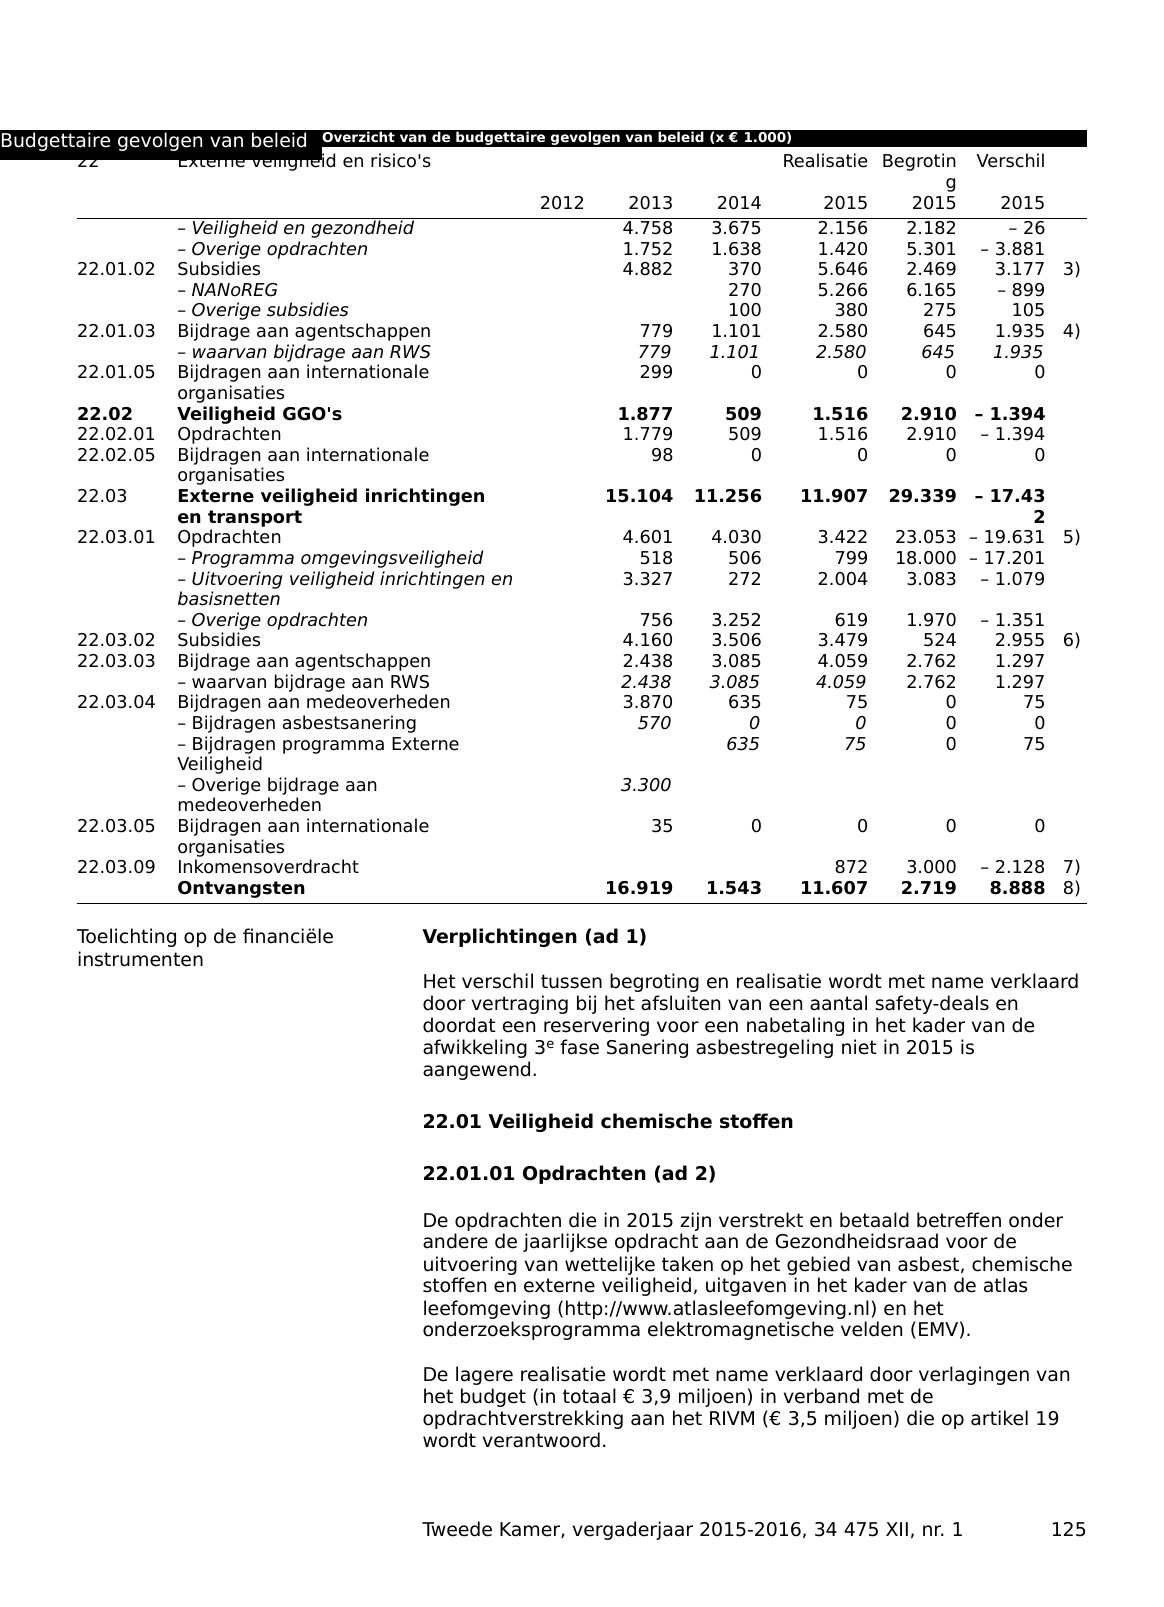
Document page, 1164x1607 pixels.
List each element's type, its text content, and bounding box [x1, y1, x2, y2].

table_cell 0 [874, 362, 962, 403]
table_cell 3.870 [591, 692, 679, 713]
table_cell [502, 548, 591, 568]
table_cell 3.479 [768, 630, 874, 651]
table_cell – Bijdragen asbestsanering [171, 713, 502, 733]
table_cell 756 [591, 610, 679, 630]
text Het verschil tussen begroting en realisatie wordt met name verklaard door vertraging bij het afsluiten van een aantal safety-deals en doordat een reservering voor een nabetaling in het kader van de afwikkeling 3e fase Sanering asbestregeling niet in 2015 is aangewend. [422, 971, 1087, 1081]
table_cell 872 [768, 857, 874, 878]
table_cell [502, 734, 591, 775]
table_cell 0 [963, 362, 1051, 403]
table_cell 2.438 [591, 672, 679, 692]
table_cell – 2.128 [963, 857, 1051, 878]
table_cell Opdrachten [171, 527, 502, 548]
table_cell 2015 [768, 193, 874, 218]
table_cell 0 [768, 445, 874, 486]
table_cell 4) [1051, 321, 1087, 342]
table_cell 1.752 [591, 239, 679, 259]
table_cell [1051, 193, 1087, 218]
table_cell 16.919 [591, 878, 679, 903]
table_cell 1.101 [679, 342, 768, 362]
table_cell 1.297 [963, 672, 1051, 692]
table_cell 0 [874, 713, 962, 733]
table_cell [502, 239, 591, 259]
table_cell 75 [963, 692, 1051, 713]
table_cell 0 [963, 713, 1051, 733]
table_cell Bijdrage aan agentschappen [171, 651, 502, 672]
table_cell [502, 404, 591, 424]
table_cell [963, 775, 1051, 816]
table_cell 635 [679, 692, 768, 713]
table_cell 4.059 [768, 672, 874, 692]
table_cell 270 [679, 280, 768, 300]
table_cell 3.675 [679, 219, 768, 238]
table_cell 0 [874, 734, 962, 775]
table_cell – Programma omgevingsveiligheid [171, 548, 502, 568]
table_cell [1051, 219, 1087, 238]
table_cell 645 [874, 321, 962, 342]
table_cell Bijdragen aan internationale organisaties [171, 816, 502, 857]
table_cell [1051, 734, 1087, 775]
table_cell – waarvan bijdrage aan RWS [171, 672, 502, 692]
table_cell [591, 300, 679, 321]
table_cell [591, 734, 679, 775]
table_cell Bijdragen aan medeoverheden [171, 692, 502, 713]
table_cell 22 [77, 160, 171, 193]
table_cell – 899 [963, 280, 1051, 300]
table_cell 275 [874, 300, 962, 321]
table_cell 2.955 [963, 630, 1051, 651]
table_cell [502, 672, 591, 692]
table_cell 11.607 [768, 878, 874, 903]
table_cell 2.182 [874, 219, 962, 238]
table_cell 0 [963, 816, 1051, 857]
table_cell [1051, 816, 1087, 857]
table_cell 22.03.09 [77, 857, 171, 878]
table_cell [502, 342, 591, 362]
table_cell 2013 [591, 193, 679, 218]
table_cell [502, 878, 591, 903]
table_cell 0 [874, 692, 962, 713]
table_cell [1051, 775, 1087, 816]
table_cell 3.506 [679, 630, 768, 651]
table_cell [1051, 362, 1087, 403]
table_cell Externe veiligheid en risico's [171, 147, 502, 193]
table_cell 3.083 [874, 569, 962, 610]
table_cell 22.03.04 [77, 692, 171, 713]
table_cell Subsidies [171, 259, 502, 280]
table_cell 0 [874, 816, 962, 857]
table_cell 22.03.03 [77, 651, 171, 672]
table_cell [1051, 147, 1087, 193]
table_cell [768, 775, 874, 816]
table_cell 619 [768, 610, 874, 630]
text Toelichting op de financiële instrumenten [77, 926, 399, 970]
table_cell 1.877 [591, 404, 679, 424]
table_cell 2.910 [874, 404, 962, 424]
table_cell [502, 280, 591, 300]
table_cell [1051, 692, 1087, 713]
table_cell 18.000 [874, 548, 962, 568]
table_cell 1.970 [874, 610, 962, 630]
table_cell 4.601 [591, 527, 679, 548]
table_cell 1.101 [679, 321, 768, 342]
table_cell 2.762 [874, 651, 962, 672]
table_cell 2.580 [768, 342, 874, 362]
table_cell 105 [963, 300, 1051, 321]
table_cell 1.516 [768, 404, 874, 424]
table_cell [77, 672, 171, 692]
table_cell 22.03.05 [77, 816, 171, 857]
table_cell 2.438 [591, 651, 679, 672]
table_cell 2014 [679, 193, 768, 218]
table_cell 3.085 [679, 651, 768, 672]
table_cell 3.000 [874, 857, 962, 878]
table_cell – Overige subsidies [171, 300, 502, 321]
table_cell – 19.631 [963, 527, 1051, 548]
table_cell Veiligheid GGO's [171, 404, 502, 424]
table_cell 75 [963, 734, 1051, 775]
table_cell – waarvan bijdrage aan RWS [171, 342, 502, 362]
table_cell 6.165 [874, 280, 962, 300]
table_cell 3.177 [963, 259, 1051, 280]
table_cell 635 [679, 734, 768, 775]
table_cell [502, 424, 591, 445]
table_cell 380 [768, 300, 874, 321]
table_cell [679, 857, 768, 878]
table_cell 3.252 [679, 610, 768, 630]
table_cell [1051, 445, 1087, 486]
table_cell 5.646 [768, 259, 874, 280]
table_cell [77, 280, 171, 300]
table_cell 0 [768, 816, 874, 857]
table_cell 22.03.02 [77, 630, 171, 651]
table_cell – Overige bijdrage aan medeoverheden [171, 775, 502, 816]
table_cell [502, 610, 591, 630]
table_cell 2015 [874, 193, 962, 218]
table_cell – 17.432 [963, 486, 1051, 527]
table_cell 3.085 [679, 672, 768, 692]
table_cell 2015 [963, 193, 1051, 218]
table_cell [502, 321, 591, 342]
table_cell [1051, 713, 1087, 733]
table_cell [1051, 569, 1087, 610]
table_cell 2.004 [768, 569, 874, 610]
table_cell 518 [591, 548, 679, 568]
table_cell [502, 219, 591, 238]
table_cell [77, 239, 171, 259]
table_cell 0 [963, 445, 1051, 486]
table_cell [171, 193, 502, 218]
table_cell [1051, 672, 1087, 692]
table_cell 509 [679, 424, 768, 445]
table_cell 75 [768, 734, 874, 775]
table_cell 1.516 [768, 424, 874, 445]
table_cell 370 [679, 259, 768, 280]
table_cell [591, 147, 679, 193]
table_cell 7) [1051, 857, 1087, 878]
table_cell [591, 857, 679, 878]
table_cell – 26 [963, 219, 1051, 238]
table_cell – Overige opdrachten [171, 239, 502, 259]
table_cell [1051, 300, 1087, 321]
table_cell Bijdragen aan internationale organisaties [171, 445, 502, 486]
table_cell [77, 775, 171, 816]
table_cell [502, 816, 591, 857]
table_cell Bijdrage aan agentschappen [171, 321, 502, 342]
table_cell 3) [1051, 259, 1087, 280]
table_cell 1.420 [768, 239, 874, 259]
subtitle Verplichtingen (ad 1) [422, 926, 1087, 948]
table_cell 0 [679, 445, 768, 486]
table_cell [77, 878, 171, 903]
table_cell 22.01.05 [77, 362, 171, 403]
table_cell [502, 300, 591, 321]
table_cell 4.160 [591, 630, 679, 651]
table_cell [77, 193, 171, 218]
table_cell 5.301 [874, 239, 962, 259]
table_cell 1.543 [679, 878, 768, 903]
table_cell [591, 280, 679, 300]
table_cell [77, 610, 171, 630]
table_cell [1051, 239, 1087, 259]
table_cell Inkomensoverdracht [171, 857, 502, 878]
table_cell 509 [679, 404, 768, 424]
table_cell [502, 147, 591, 193]
table_cell 779 [591, 321, 679, 342]
table_cell – 17.201 [963, 548, 1051, 568]
table_cell [1051, 424, 1087, 445]
table_cell 22.02.01 [77, 424, 171, 445]
table_cell 1.779 [591, 424, 679, 445]
table_cell – 3.881 [963, 239, 1051, 259]
table_cell 4.882 [591, 259, 679, 280]
table_cell 5) [1051, 527, 1087, 548]
table_cell [502, 651, 591, 672]
table_cell 23.053 [874, 527, 962, 548]
table_cell Bijdragen aan internationale organisaties [171, 362, 502, 403]
text De opdrachten die in 2015 zijn verstrekt en betaald betreffen onder andere de jaarlijkse opdracht aan de Gezondheidsraad voor de uitvoering van wettelijke taken op het gebied van asbest, chemische stoffen en externe veiligheid, uitgaven in het kader van de atlas leefomgeving (http://www.atlasleefomgeving.nl) en het onderzoeksprogramma elektromagnetische velden (EMV). [422, 1209, 1087, 1341]
table_cell – 1.394 [963, 424, 1051, 445]
table_cell Realisatie [768, 147, 874, 193]
table_cell – Overige opdrachten [171, 610, 502, 630]
table_cell [1051, 486, 1087, 527]
table_cell Subsidies [171, 630, 502, 651]
table_cell [502, 486, 591, 527]
table_cell 8.888 [963, 878, 1051, 903]
table_cell [679, 775, 768, 816]
table_cell 2.910 [874, 424, 962, 445]
table_cell 299 [591, 362, 679, 403]
subtitle 22.01.01 Opdrachten (ad 2) [422, 1162, 1087, 1184]
table_cell 779 [591, 342, 679, 362]
table_cell [77, 548, 171, 568]
table_cell [502, 445, 591, 486]
table_cell 98 [591, 445, 679, 486]
table_cell [502, 259, 591, 280]
table_cell 15.104 [591, 486, 679, 527]
table_cell 524 [874, 630, 962, 651]
table_cell [874, 775, 962, 816]
table_cell 22.01.03 [77, 321, 171, 342]
table_cell [77, 219, 171, 238]
table_cell [1051, 342, 1087, 362]
table_cell 1.638 [679, 239, 768, 259]
table_cell 2.762 [874, 672, 962, 692]
table_cell [502, 775, 591, 816]
table_header Overzicht van de budgettaire gevolgen van beleid (x € 1.000) [0, 130, 1087, 160]
table_cell [77, 300, 171, 321]
table_cell – Bijdragen programma Externe Veiligheid [171, 734, 502, 775]
table_cell 1.935 [963, 321, 1051, 342]
table_cell 2.580 [768, 321, 874, 342]
table_cell [502, 692, 591, 713]
table_cell – 1.394 [963, 404, 1051, 424]
table_cell 0 [679, 362, 768, 403]
subtitle 22.01 Veiligheid chemische stoffen [422, 1111, 1087, 1132]
table_cell [77, 569, 171, 610]
table_cell 35 [591, 816, 679, 857]
table_cell [77, 713, 171, 733]
table_cell – 1.351 [963, 610, 1051, 630]
table_cell 1.297 [963, 651, 1051, 672]
table_cell 6) [1051, 630, 1087, 651]
table_cell 29.339 [874, 486, 962, 527]
table_cell Externe veiligheid inrichtingen en transport [171, 486, 502, 527]
table_cell 0 [768, 362, 874, 403]
table_cell [502, 713, 591, 733]
table_cell 22.02.05 [77, 445, 171, 486]
table_cell 11.907 [768, 486, 874, 527]
table_cell [679, 147, 768, 193]
table_cell – 1.079 [963, 569, 1051, 610]
table_cell [502, 630, 591, 651]
table_cell 3.300 [591, 775, 679, 816]
table_cell Verschil [963, 147, 1051, 193]
table_cell [1051, 280, 1087, 300]
table_cell Begroting [874, 147, 962, 193]
table_cell Opdrachten [171, 424, 502, 445]
table_cell [77, 342, 171, 362]
table_cell 5.266 [768, 280, 874, 300]
table_cell 645 [874, 342, 962, 362]
text De lagere realisatie wordt met name verklaard door verlagingen van het budget (in totaal € 3,9 miljoen) in verband met de opdrachtverstrekking aan het RIVM (€ 3,5 miljoen) die op artikel 19 wordt verantwoord. [422, 1363, 1087, 1451]
table_cell 3.422 [768, 527, 874, 548]
table_cell [1051, 610, 1087, 630]
table_cell 22.01.02 [77, 259, 171, 280]
table_cell 2.469 [874, 259, 962, 280]
table_cell 2.156 [768, 219, 874, 238]
table_cell 506 [679, 548, 768, 568]
table_cell 22.03 [77, 486, 171, 527]
table_cell [1051, 651, 1087, 672]
table_cell [502, 362, 591, 403]
table_cell – Veiligheid en gezondheid [171, 219, 502, 238]
table_cell 799 [768, 548, 874, 568]
table_cell – NANoREG [171, 280, 502, 300]
table_cell 75 [768, 692, 874, 713]
table_cell 272 [679, 569, 768, 610]
table_cell [502, 527, 591, 548]
table_cell 2.719 [874, 878, 962, 903]
table_cell 22.03.01 [77, 527, 171, 548]
table_cell [502, 857, 591, 878]
table_cell 100 [679, 300, 768, 321]
table_cell [1051, 404, 1087, 424]
table_cell 0 [679, 816, 768, 857]
table_cell 22.02 [77, 404, 171, 424]
table_cell 8) [1051, 878, 1087, 903]
table_cell 0 [679, 713, 768, 733]
table_cell [77, 734, 171, 775]
table_cell 1.935 [963, 342, 1051, 362]
table_cell 4.030 [679, 527, 768, 548]
table_cell 2012 [502, 193, 591, 218]
table_cell 0 [768, 713, 874, 733]
table_cell 0 [874, 445, 962, 486]
table_cell 11.256 [679, 486, 768, 527]
table_cell Ontvangsten [171, 878, 502, 903]
table_cell 4.059 [768, 651, 874, 672]
table_cell 3.327 [591, 569, 679, 610]
table_cell 4.758 [591, 219, 679, 238]
table_cell [1051, 548, 1087, 568]
table_cell – Uitvoering veiligheid inrichtingen en basisnetten [171, 569, 591, 610]
table_cell 570 [591, 713, 679, 733]
